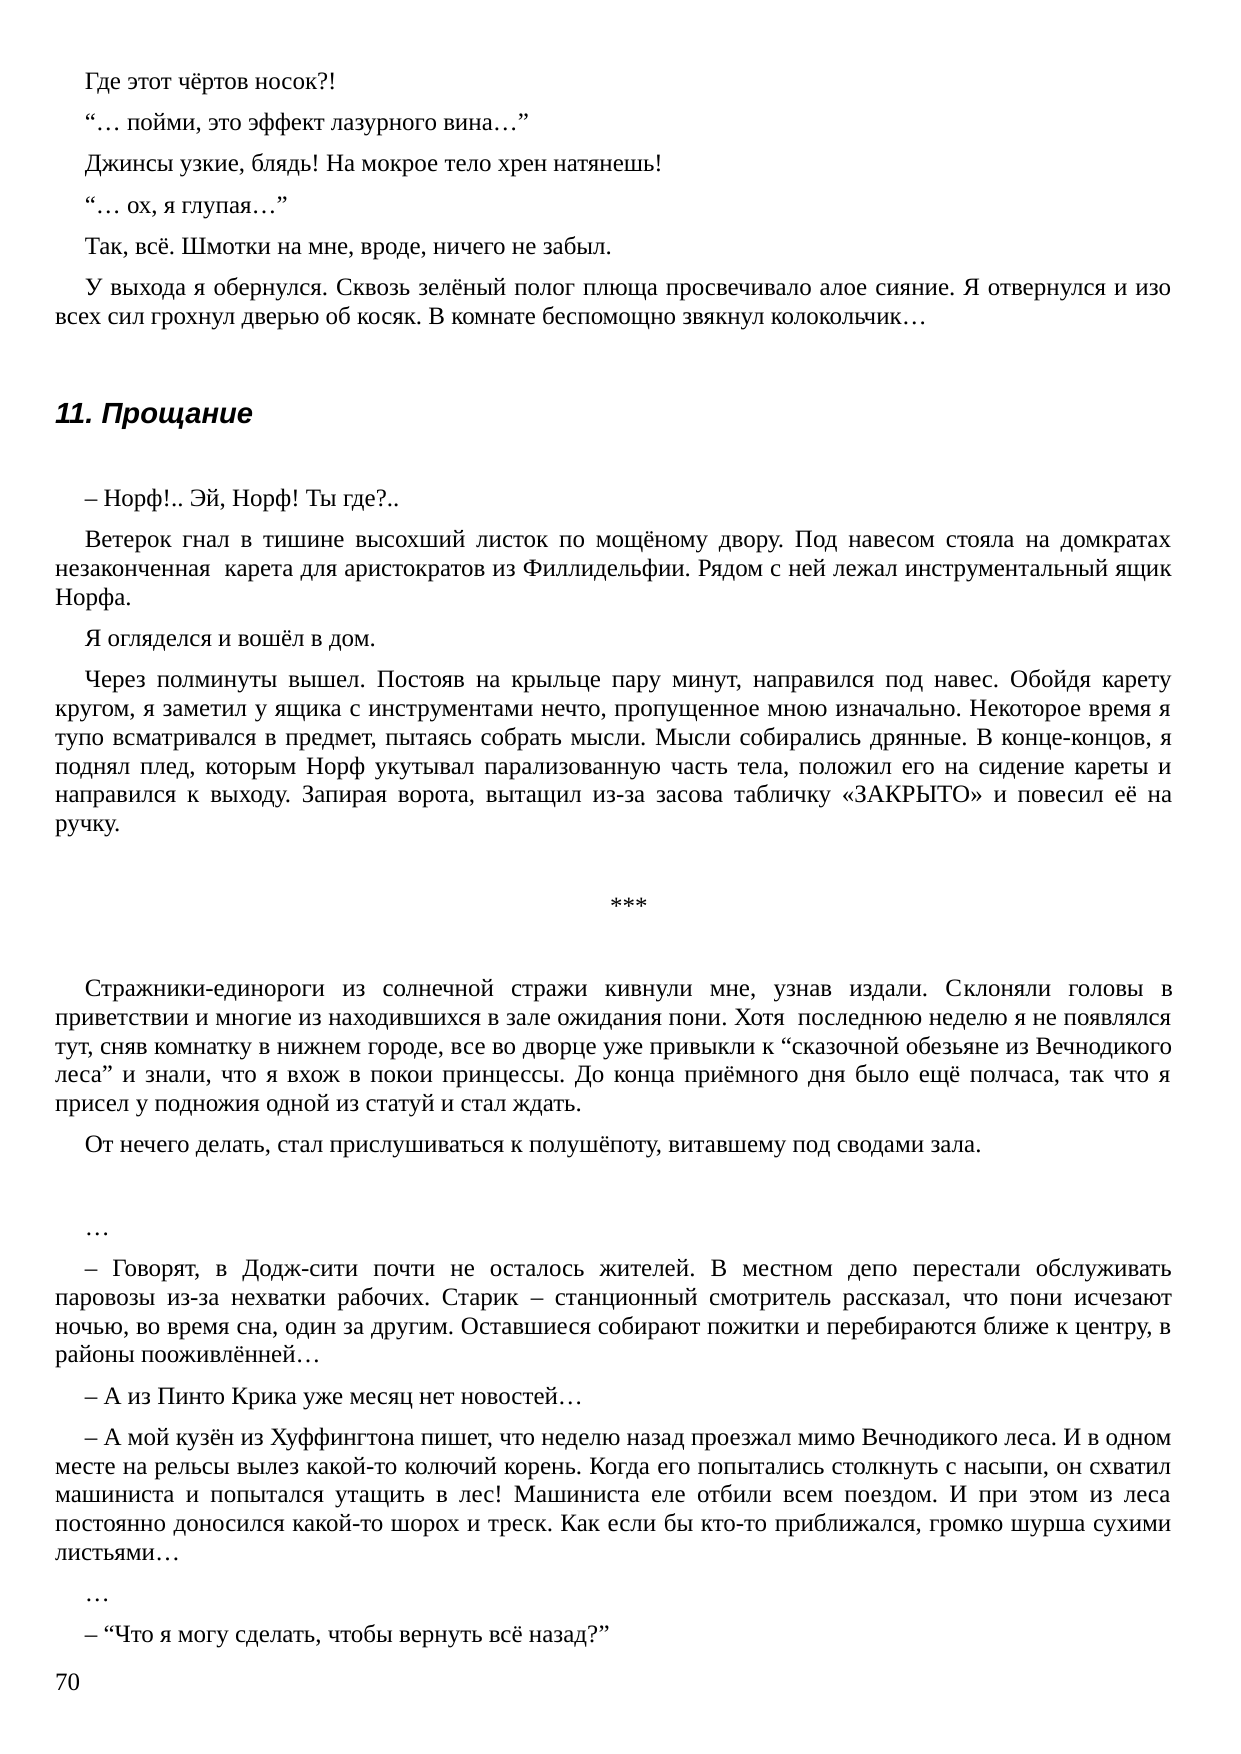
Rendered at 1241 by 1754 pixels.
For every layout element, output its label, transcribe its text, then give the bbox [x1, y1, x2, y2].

subtitle 11. Прощание [55, 396, 1173, 429]
text Через полминуты вышел. Постояв на крыльце пару минут, направился под навес. Обойдя карету кругом, я заметил у ящика с инструментами нечто, пропущенное мною изначально. Некоторое время я тупо всматривался в предмет, пытаясь собрать мысли. Мысли собирались дрянные. В конце-концов, я поднял плед, которым Норф укутывал парализованную часть тела, положил его на сидение кареты и направился к выходу. Запирая ворота, вытащил из-за засова табличку «ЗАКРЫТО» и повесил её на ручку. [55, 664, 1173, 837]
text … [55, 1212, 1173, 1241]
text Стражники-единороги из солнечной стражи кивнули мне, узнав издали. Склоняли головы в приветствии и многие из находившихся в зале ожидания пони. Хотя последнюю неделю я не появлялся тут, сняв комнатку в нижнем городе, все во дворце уже привыкли к “сказочной обезьяне из Вечнодикого леса” и знали, что я вхож в покои принцессы. До конца приёмного дня было ещё полчаса, так что я присел у подножия одной из статуй и стал ждать. [55, 973, 1173, 1117]
text От нечего делать, стал прислушиваться к полушёпоту, витавшему под сводами зала. [55, 1129, 1173, 1158]
text – Говорят, в Додж-сити почти не осталось жителей. В местном депо перестали обслуживать паровозы из-за нехватки рабочих. Старик – станционный смотритель рассказал, что пони исчезают ночью, во время сна, один за другим. Оставшиеся собирают пожитки и перебираются ближе к центру, в районы пооживлённей… [55, 1253, 1173, 1368]
text *** [55, 891, 1173, 919]
text “… пойми, это эффект лазурного вина…” [55, 107, 1173, 136]
text … [55, 1578, 1173, 1607]
text – “Что я могу сделать, чтобы вернуть всё назад?” [55, 1619, 1173, 1648]
text “… ох, я глупая…” [55, 190, 1173, 218]
text – А из Пинто Крика уже месяц нет новостей… [55, 1381, 1173, 1409]
text Так, всё. Шмотки на мне, вроде, ничего не забыл. [55, 231, 1173, 260]
text – Норф!.. Эй, Норф! Ты где?.. [55, 483, 1173, 512]
text У выхода я обернулся. Сквозь зелёный полог плюща просвечивало алое сияние. Я отвернулся и изо всех сил грохнул дверью об косяк. В комнате беспомощно звякнул колокольчик… [55, 272, 1173, 330]
text Я огляделся и вошёл в дом. [55, 623, 1173, 652]
text Где этот чёртов носок?! [55, 66, 1173, 95]
text Джинсы узкие, блядь! На мокрое тело хрен натянешь! [55, 148, 1173, 177]
text Ветерок гнал в тишине высохший листок по мощёному двору. Под навесом стояла на домкратах незаконченная карета для аристократов из Филлидельфии. Рядом с ней лежал инструментальный ящик Норфа. [55, 524, 1173, 611]
text – А мой кузён из Хуффингтона пишет, что неделю назад проезжал мимо Вечнодикого леса. И в одном месте на рельсы вылез какой-то колючий корень. Когда его попытались столкнуть с насыпи, он схватил машиниста и попытался утащить в лес! Машиниста еле отбили всем поездом. И при этом из леса постоянно доносился какой-то шорох и треск. Как если бы кто-то приближался, громко шурша сухими листьями… [55, 1422, 1173, 1566]
